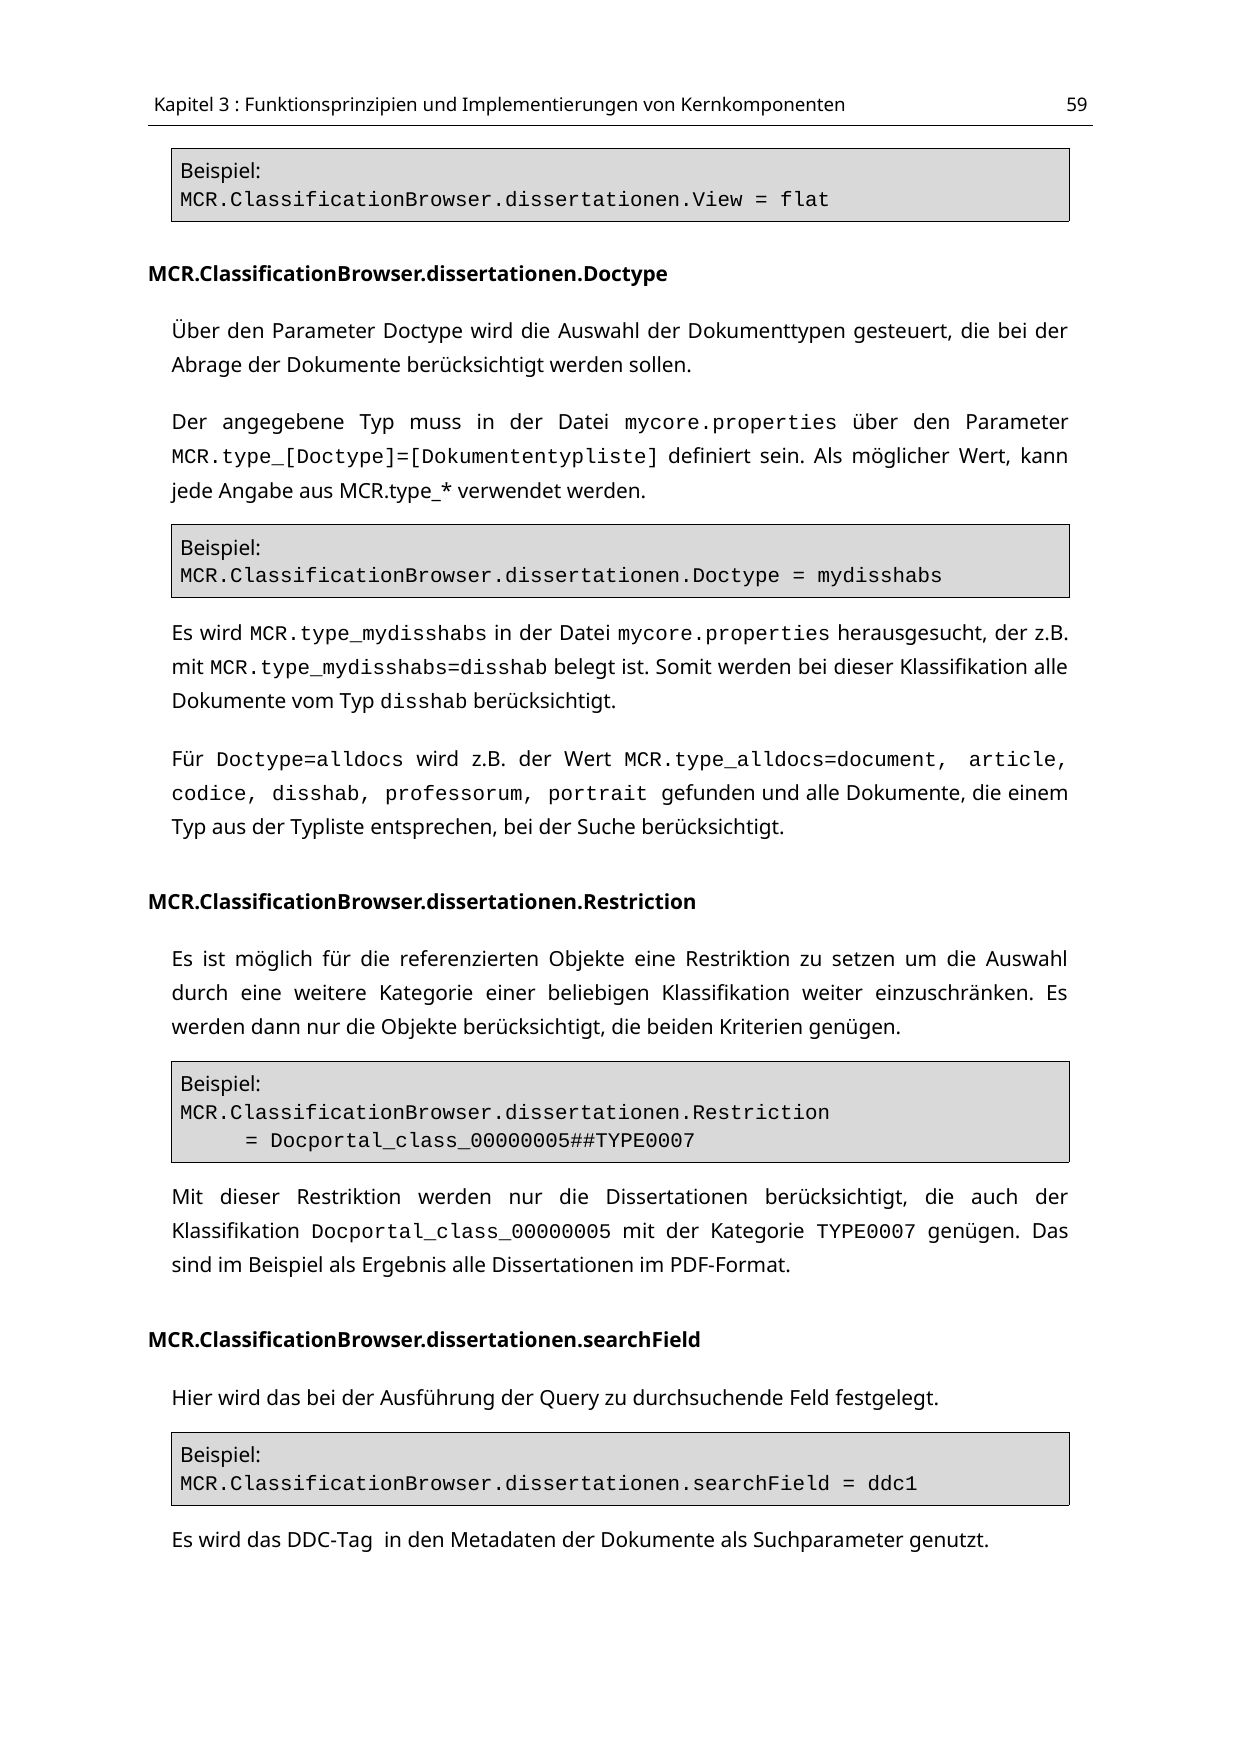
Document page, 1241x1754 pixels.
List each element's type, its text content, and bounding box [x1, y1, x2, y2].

text Über den Parameter Doctype wird die Auswahl der Dokumenttypen gesteuert, die bei der Abrage der Dokumente berücksichtigt werden sollen. [171, 316, 1069, 378]
text Mit dieser Restriktion werden nur die Dissertationen berücksichtigt, die auch der Klassifikation Docportal_class_00000005 mit der Kategorie TYPE0007 genügen. Das sind im Beispiel als Ergebnis alle Dissertationen im PDF-Format. [171, 1182, 1069, 1279]
text Beispiel: MCR.ClassificationBrowser.dissertationen.View = flat [172, 149, 1069, 221]
subtitle MCR.ClassificationBrowser.dissertationen.searchField [148, 1326, 1092, 1354]
subtitle MCR.ClassificationBrowser.dissertationen.Doctype [148, 259, 1092, 287]
text Hier wird das bei der Ausführung der Query zu durchsuchende Feld festgelegt. [171, 1383, 1069, 1411]
text Beispiel: MCR.ClassificationBrowser.dissertationen.searchField = ddc1 [172, 1433, 1069, 1505]
text Es ist möglich für die referenzierten Objekte eine Restriktion zu setzen um die Auswahl durch eine weitere Kategorie einer beliebigen Klassifikation weiter einzuschränken. Es werden dann nur die Objekte berücksichtigt, die beiden Kriterien genügen. [171, 944, 1069, 1041]
text Beispiel: MCR.ClassificationBrowser.dissertationen.Restriction = Docportal_class_00000005##TYPE0007 [172, 1062, 1069, 1162]
text Der angegebene Typ muss in der Datei mycore.properties über den Parameter MCR.type_[Doctype]=[Dokumententypliste] definiert sein. Als möglicher Wert, kann jede Angabe aus MCR.type_* verwendet werden. [171, 407, 1069, 504]
text Es wird MCR.type_mydisshabs in der Datei mycore.properties herausgesucht, der z.B. mit MCR.type_mydisshabs=disshab belegt ist. Somit werden bei dieser Klassifikation alle Dokumente vom Typ disshab berücksichtigt. [171, 618, 1069, 714]
subtitle MCR.ClassificationBrowser.dissertationen.Restriction [148, 887, 1092, 915]
text Es wird das DDC-Tag in den Metadaten der Dokumente als Suchparameter genutzt. [171, 1525, 1069, 1553]
text Für Doctype=alldocs wird z.B. der Wert MCR.type_alldocs=document, article, codice, disshab, professorum, portrait gefunden und alle Dokumente, die einem Typ aus der Typliste entsprechen, bei der Suche berücksichtigt. [171, 744, 1069, 840]
text Beispiel: MCR.ClassificationBrowser.dissertationen.Doctype = mydisshabs [172, 525, 1069, 597]
